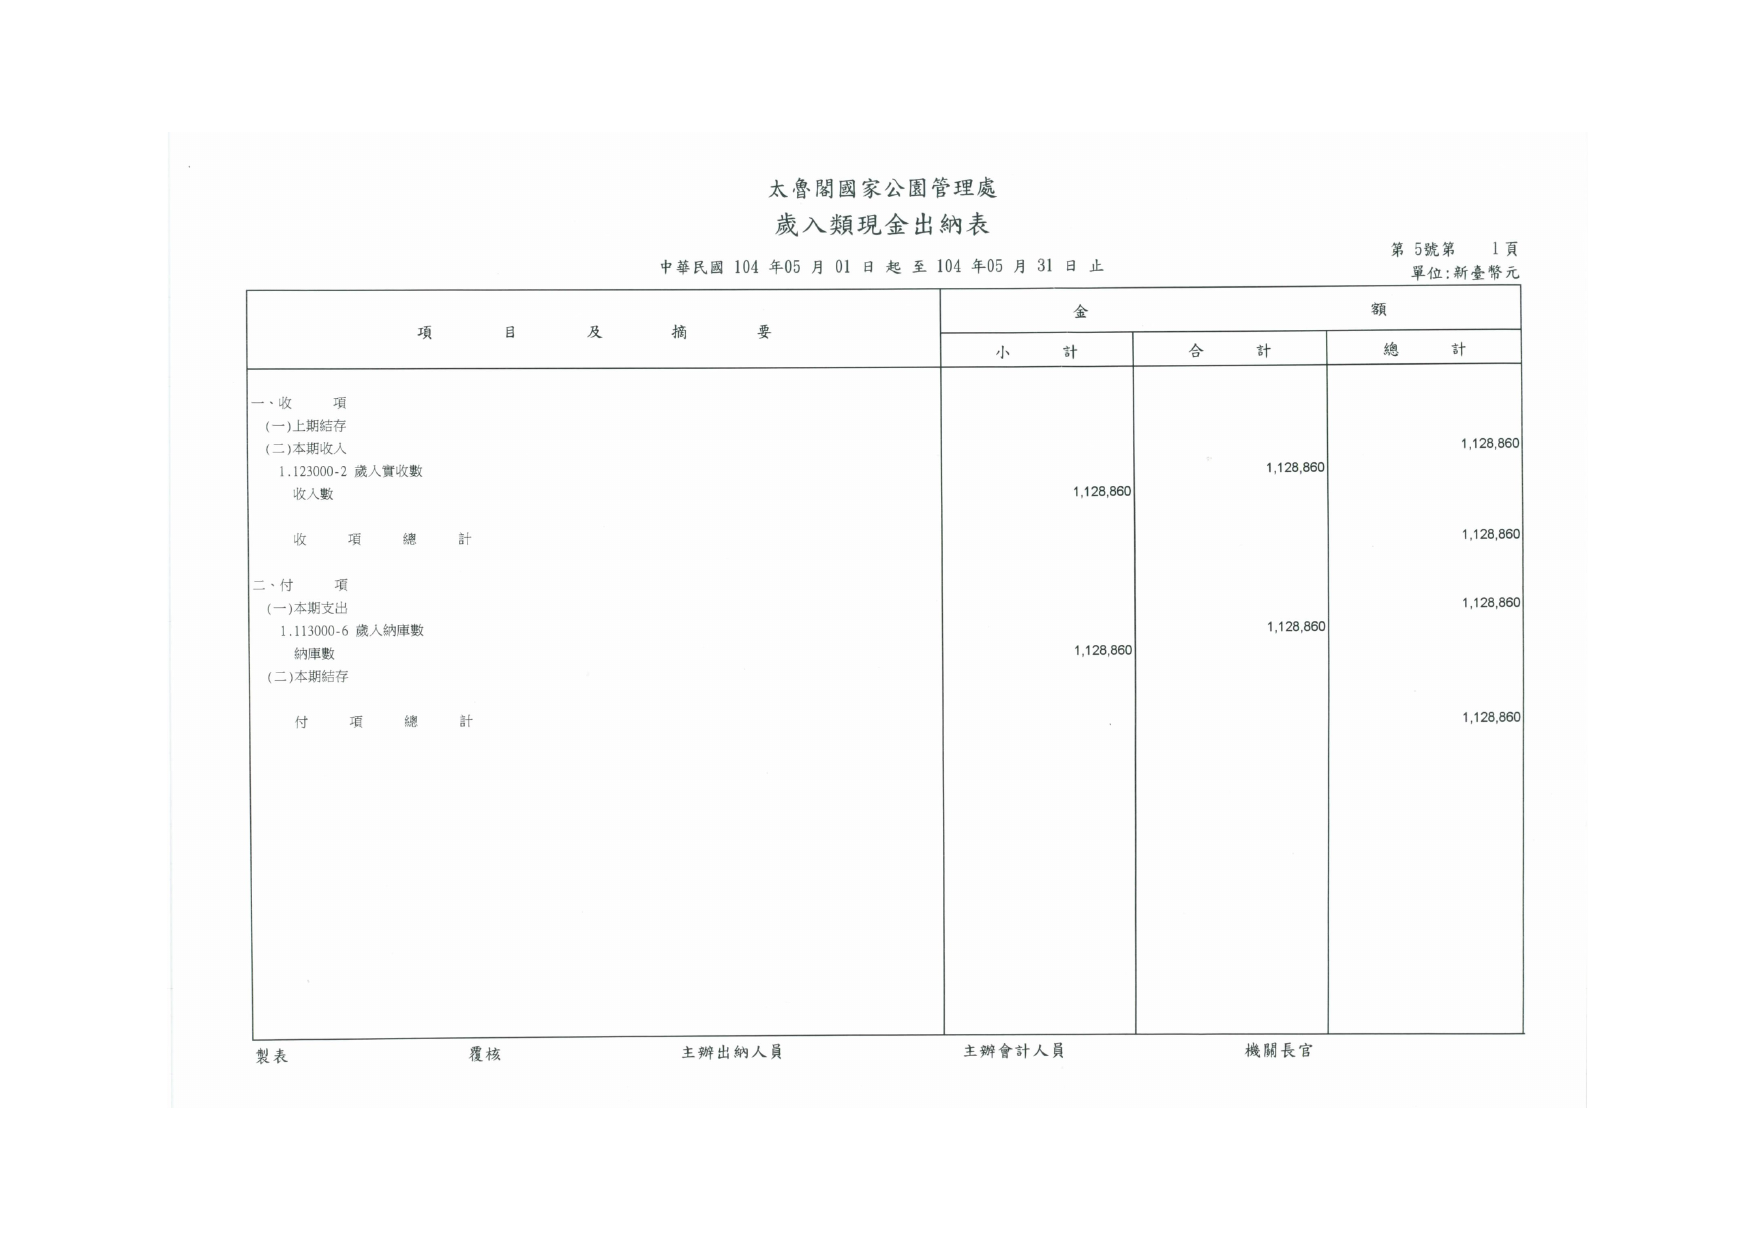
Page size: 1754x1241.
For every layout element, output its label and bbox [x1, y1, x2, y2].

picture [166, 132, 1588, 1108]
